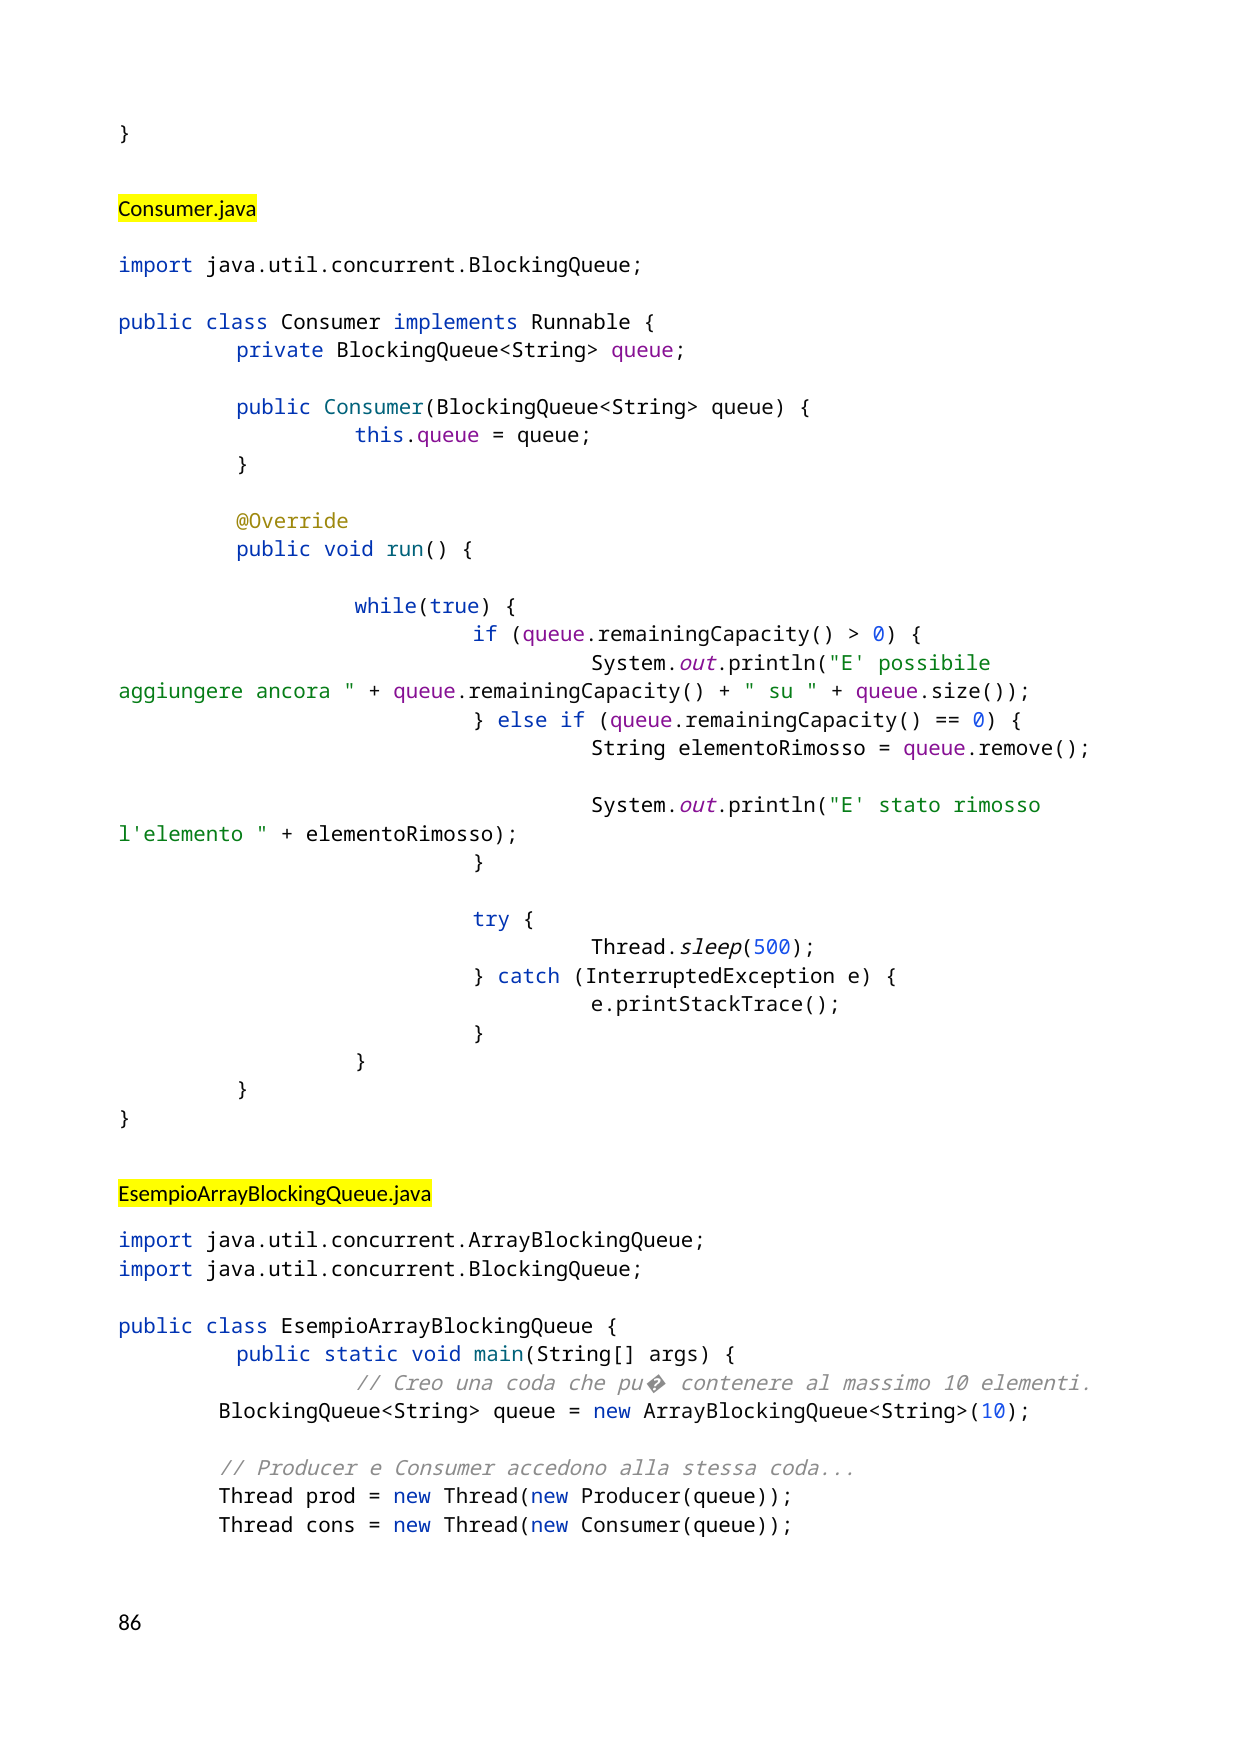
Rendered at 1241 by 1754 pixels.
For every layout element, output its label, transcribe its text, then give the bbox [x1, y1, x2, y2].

text import java.util.concurrent.ArrayBlockingQueue; import java.util.concurrent.BlockingQueue; public class EsempioArrayBlockingQueue { public static void main(String[] args) { // Creo una coda che pu� contenere al massimo 10 elementi. BlockingQueue<String> queue = new ArrayBlockingQueue<String>(10); // Producer e Consumer accedono alla stessa coda... Thread prod = new Thread(new Producer(queue)); Thread cons = new Thread(new Consumer(queue)); [118, 1226, 1122, 1567]
text EsempioArrayBlockingQueue.java [118, 1179, 1122, 1207]
text } [118, 118, 1122, 147]
text import java.util.concurrent.BlockingQueue; public class Consumer implements Runnable { private BlockingQueue<String> queue; public Consumer(BlockingQueue<String> queue) { this.queue = queue; } @Override public void run() { while(true) { if (queue.remainingCapacity() > 0) { System.out.println("E' possibile aggiungere ancora " + queue.remainingCapacity() + " su " + queue.size()); } else if (queue.remainingCapacity() == 0) { String elementoRimosso = queue.remove(); System.out.println("E' stato rimosso l'elemento " + elementoRimosso); } try { Thread.sleep(500); } catch (InterruptedException e) { e.printStackTrace(); } } } } [118, 250, 1122, 1131]
text Consumer.java [118, 194, 1122, 222]
